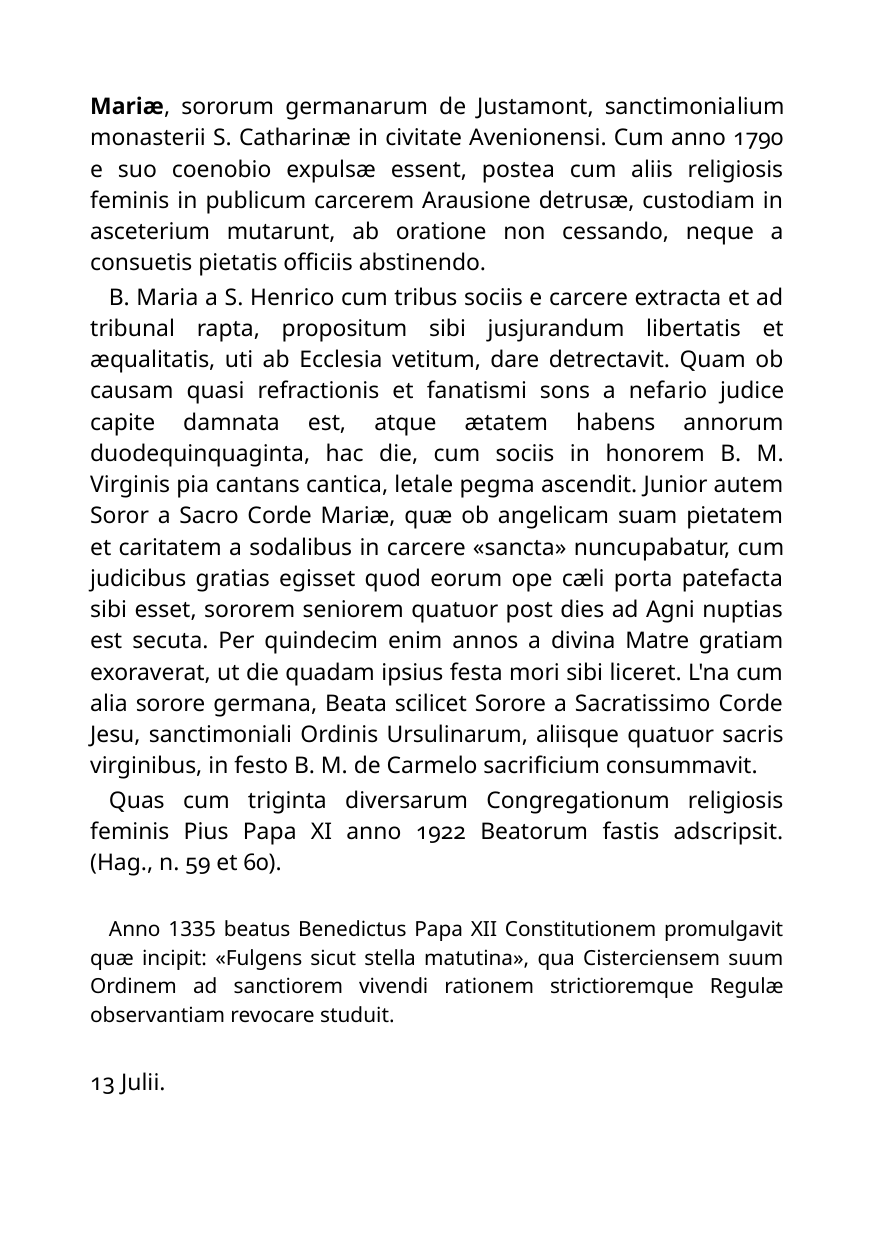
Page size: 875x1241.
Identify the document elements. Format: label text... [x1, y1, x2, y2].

text 13 Julii. [90, 1066, 784, 1097]
text Mariæ, sororum germanarum de Justamont, sanctimonia­lium monasterii S. Catharinæ in civitate Avenionensi. Cum anno 1790 e suo coenobio expulsæ essent, postea cum aliis religiosis feminis in publicum carcerem Arausione detrusæ, custodiam in asceterium mutarunt, ab oratione non cessando, neque a consuetis pietatis officiis abstinendo. [90, 90, 784, 277]
text Quas cum triginta diversarum Congregationum religiosis feminis Pius Papa XI anno 1922 Beatorum fastis adscripsit. (Hag., n. 59 et 60). [90, 783, 784, 877]
text B. Maria a S. Henrico cum tribus sociis e carcere extracta et ad tribunal rapta, propositum sibi jusjurandum libertatis et æqualitatis, uti ab Ecclesia vetitum, dare detrectavit. Quam ob causam quasi refractionis et fanatismi sons a nefa­rio judice capite damnata est, atque ætatem habens annorum duodequinquaginta, hac die, cum sociis in honorem B. M. Virginis pia cantans cantica, letale pegma ascendit. Junior autem Soror a Sacro Corde Mariæ, quæ ob angelicam suam pietatem et caritatem a sodalibus in carcere «sancta» nuncu­pabatur, cum judicibus gratias egisset quod eorum ope cæli porta patefacta sibi esset, sororem seniorem quatuor post dies ad Agni nuptias est secuta. Per quindecim enim annos a divina Matre gratiam exoraverat, ut die quadam ipsius festa mori sibi liceret. L'na cum alia sorore germana, Beata scilicet Sorore a Sacratissimo Corde Jesu, sanctimoniali Ordinis Ursulinarum, aliisque quatuor sacris virginibus, in festo B. M. de Carmelo sacrificium consummavit. [90, 281, 784, 781]
text Anno 1335 beatus Benedictus Papa XII Constitutionem promulgavit quæ inci­pit: «Fulgens sicut stella matutina», qua Cisterciensem suum Ordinem ad sanctiorem vivendi rationem strictioremque Regulæ observantiam revocare studuit. [90, 914, 784, 1028]
